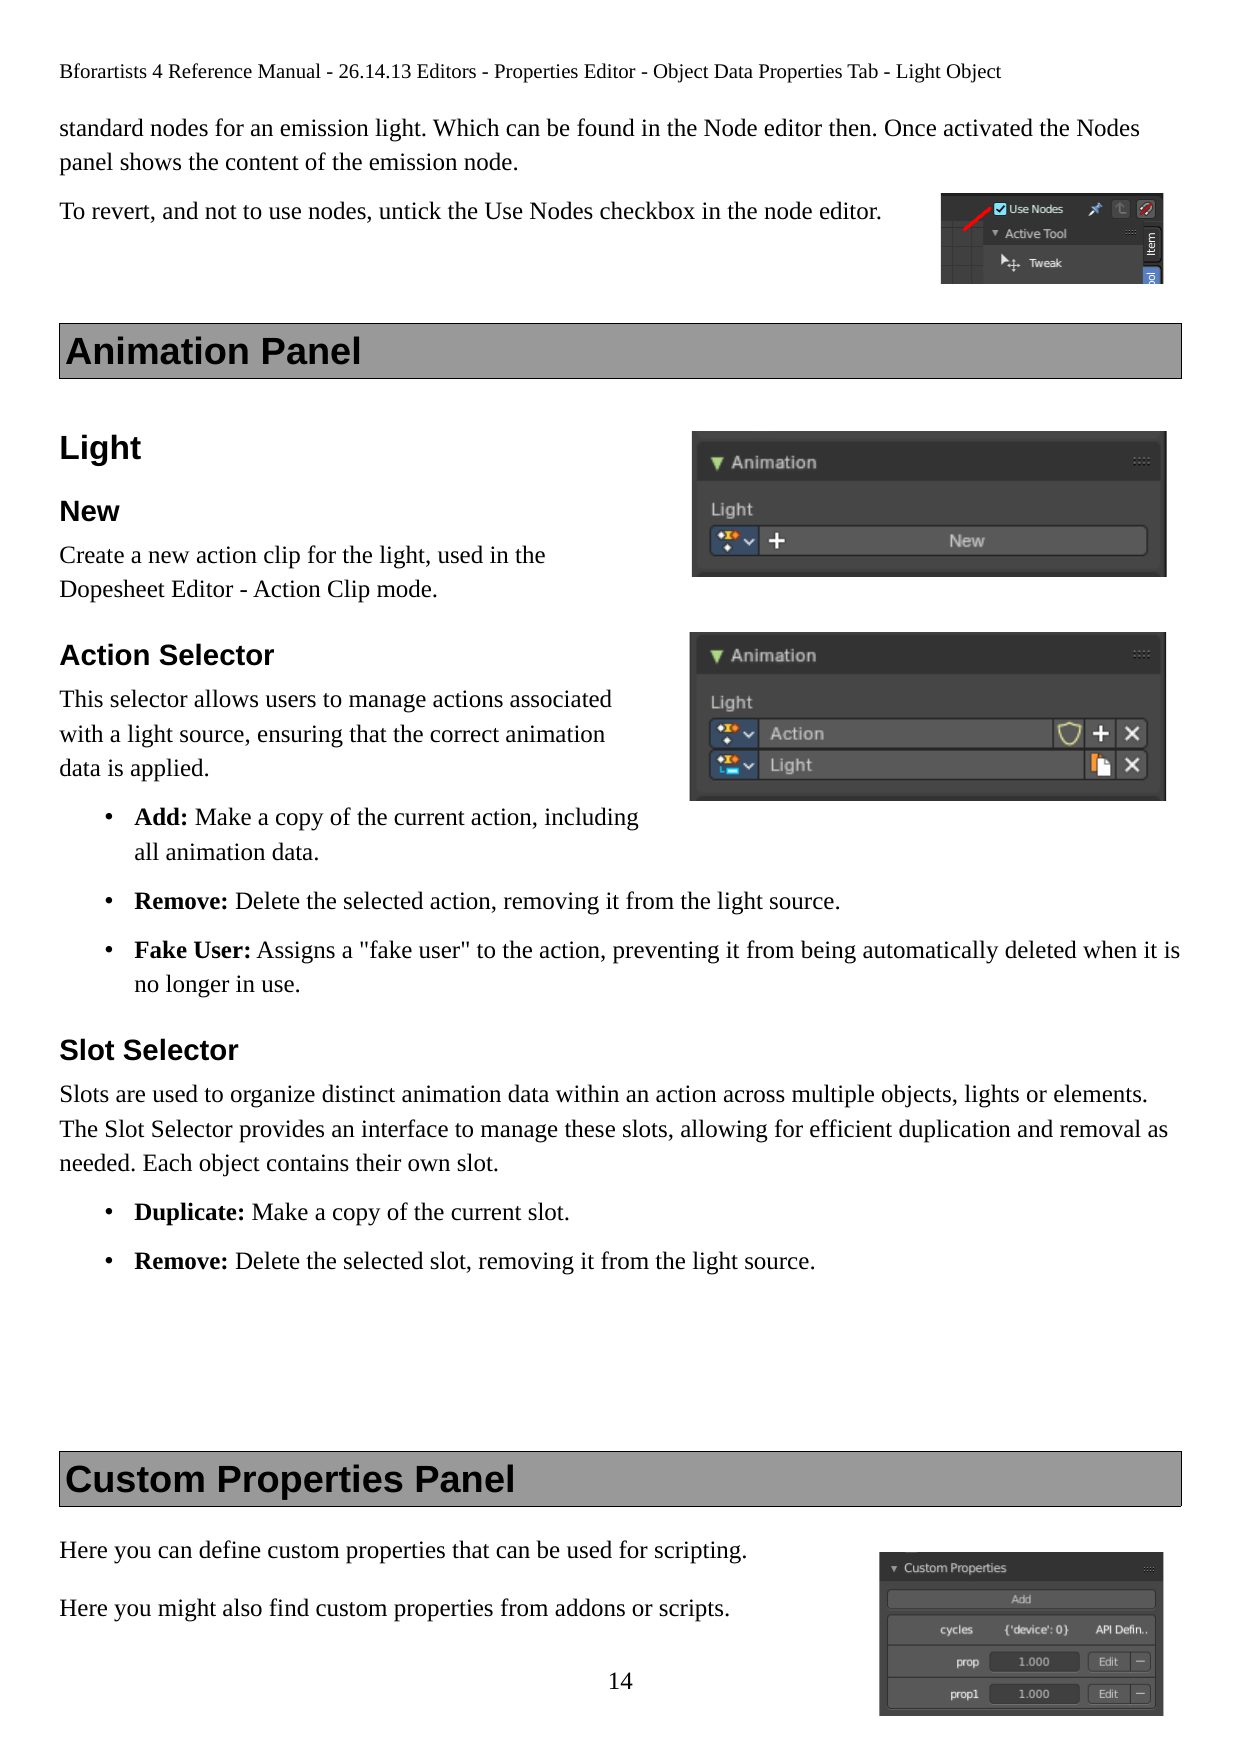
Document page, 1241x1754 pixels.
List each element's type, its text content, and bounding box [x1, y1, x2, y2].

text To revert, and not to use nodes, untick the Use Nodes checkbox in the node editor. [59, 196, 940, 225]
text Here you can define custom properties that can be used for scripting. [59, 1535, 1181, 1564]
list Fake User: Assigns a "fake user" to the action, preventing it from being automatically deleted when it is no longer in use. [104, 935, 1181, 998]
picture [940, 193, 1164, 284]
subtitle [1167, 638, 1181, 672]
subtitle [1167, 494, 1181, 527]
table_header Custom Properties Panel [60, 1452, 1181, 1506]
picture [879, 1552, 1164, 1716]
text Here you might also find custom properties from addons or scripts. [59, 1593, 879, 1621]
subtitle Light [59, 428, 1181, 467]
list Remove: Delete the selected slot, removing it from the light source. [104, 1246, 1181, 1275]
picture [689, 632, 1167, 801]
text Create a new action clip for the light, used in the Dopesheet Editor - Action Clip mode. [59, 540, 1181, 603]
subtitle New [59, 494, 691, 527]
list Duplicate: Make a copy of the current slot. [104, 1197, 1181, 1226]
subtitle Action Selector [59, 638, 689, 672]
subtitle Slot Selector [59, 1033, 1181, 1067]
text This selector allows users to manage actions associated with a light source, ensuring that the correct animation data is applied. [59, 684, 689, 782]
list Add: Make a copy of the current action, including all animation data. [104, 802, 1181, 866]
list Remove: Delete the selected action, removing it from the light source. [104, 886, 1181, 914]
table_header Animation Panel [60, 324, 1181, 378]
text standard nodes for an emission light. Which can be found in the Node editor then. Once activated the Nodes panel shows the content of the emission node. [59, 113, 1181, 176]
picture [691, 431, 1167, 577]
text Slots are used to organize distinct animation data within an action across multiple objects, lights or elements. The Slot Selector provides an interface to manage these slots, allowing for efficient duplication and removal as needed. Each object contains their own slot. [59, 1079, 1181, 1177]
